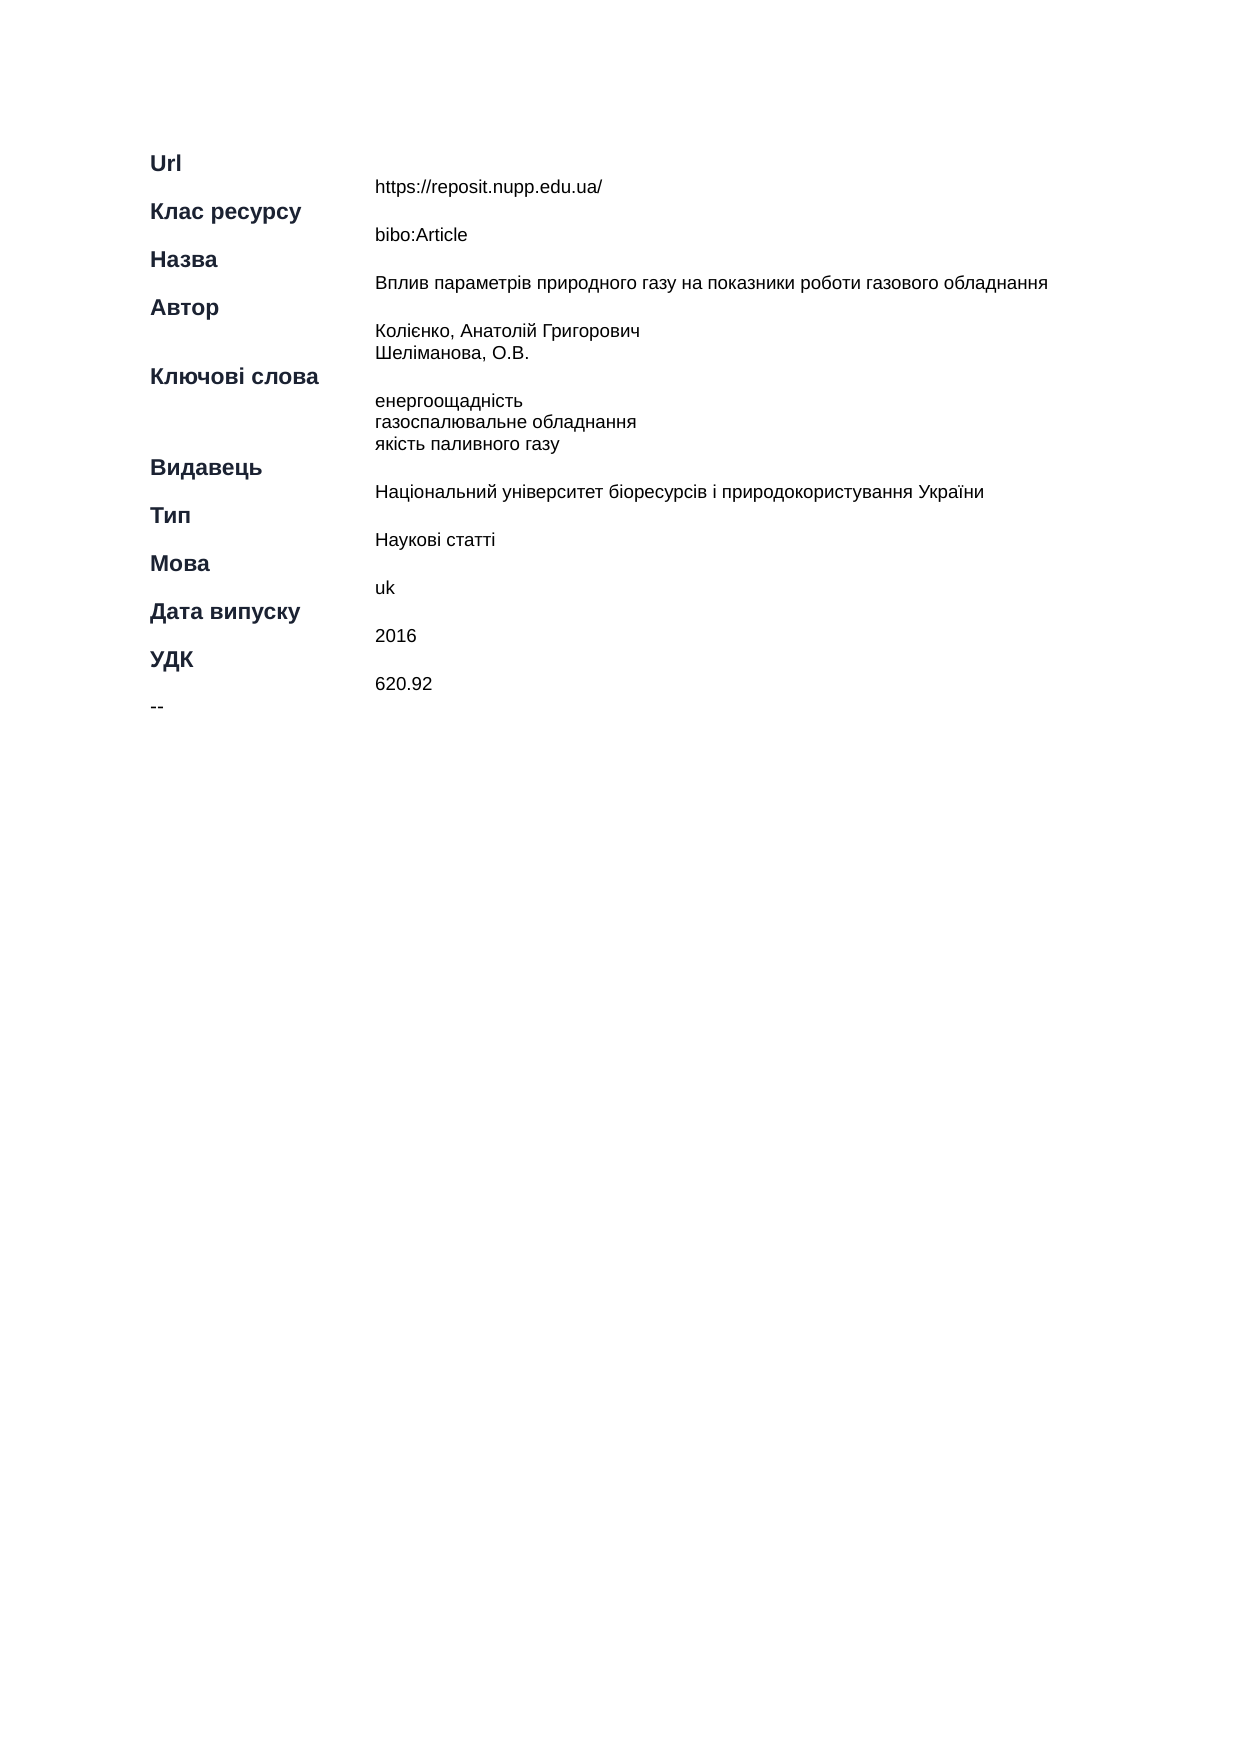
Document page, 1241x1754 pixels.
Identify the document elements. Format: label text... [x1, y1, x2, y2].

text газоспалювальне обладнання [375, 411, 1090, 433]
text Ключові слова [150, 363, 1090, 389]
text Дата випуску [150, 598, 1090, 624]
text Колієнко, Анатолій Григорович [375, 320, 1090, 342]
text bibo:Article [375, 224, 1090, 246]
text https://reposit.nupp.edu.ua/ [375, 176, 1090, 198]
text Видавець [150, 454, 1090, 481]
text -- [150, 694, 1090, 718]
text Наукові статті [375, 528, 1090, 550]
text Автор [150, 294, 1090, 320]
text Мова [150, 550, 1090, 576]
text Тип [150, 502, 1090, 528]
text Клас ресурсу [150, 198, 1090, 224]
text якість паливного газу [375, 433, 1090, 454]
text УДК [150, 646, 1090, 672]
text 2016 [375, 624, 1090, 646]
text Url [150, 150, 1090, 176]
text Назва [150, 246, 1090, 272]
text Національний університет біоресурсів і природокористування України [375, 481, 1090, 502]
text Шеліманова, О.В. [375, 342, 1090, 363]
text uk [375, 576, 1090, 598]
text енергоощадність [375, 389, 1090, 411]
text 620.92 [375, 672, 1090, 694]
text Вплив параметрів природного газу на показники роботи газового обладнання [375, 272, 1090, 294]
